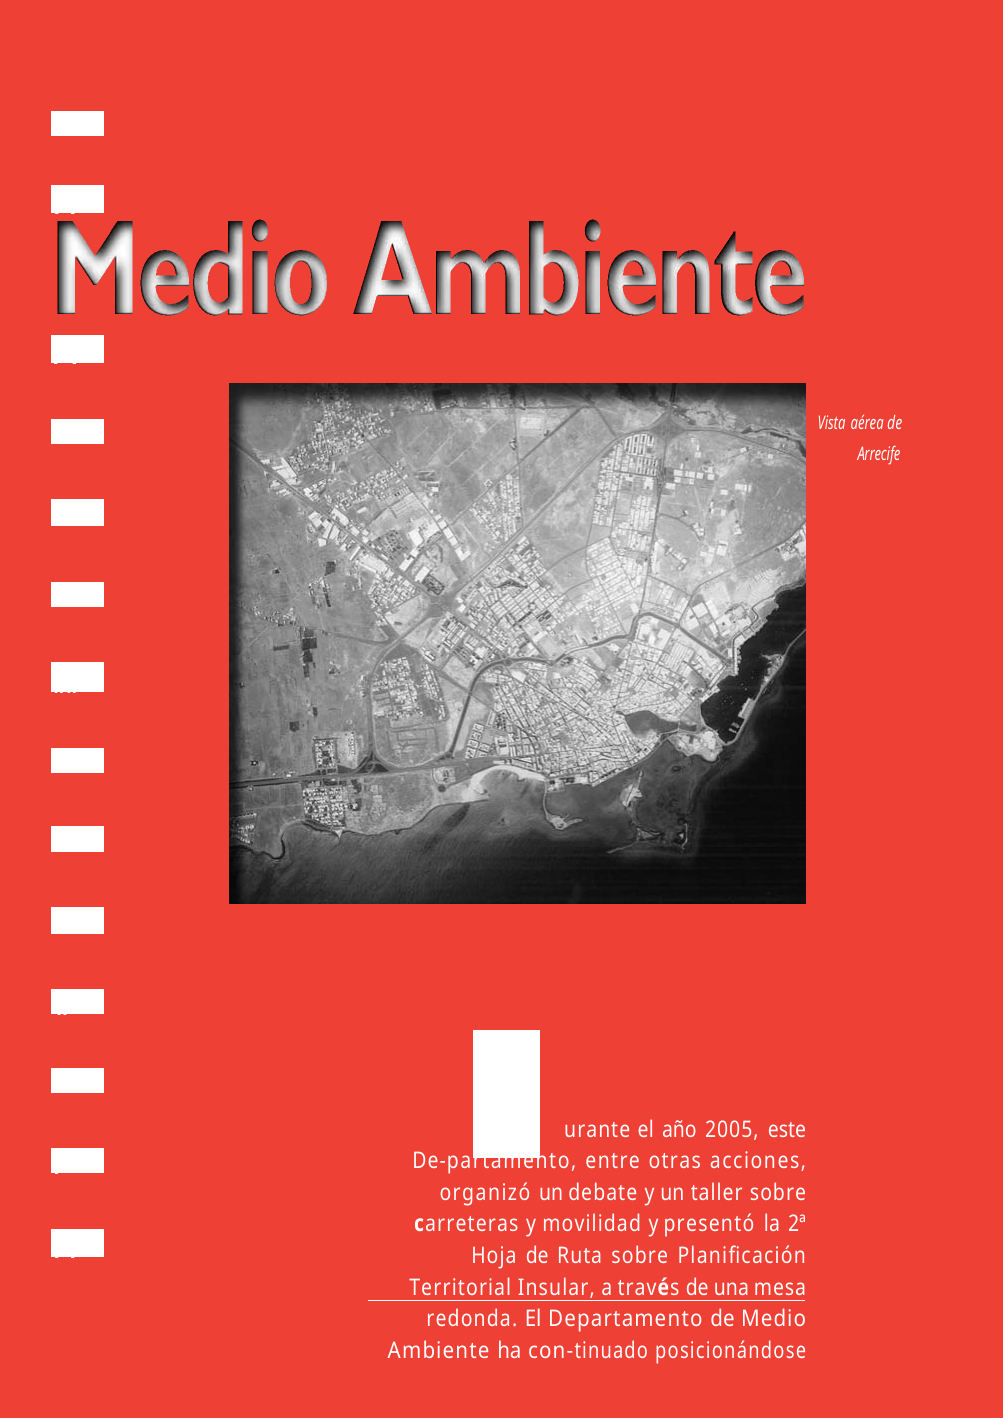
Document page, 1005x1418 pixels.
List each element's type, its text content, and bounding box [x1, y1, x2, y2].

text D [473, 1030, 540, 1158]
text T [53, 827, 104, 852]
text T [53, 845, 60, 852]
text R [53, 908, 104, 934]
text A [53, 748, 104, 773]
text E [53, 1149, 104, 1173]
text P [53, 1069, 104, 1093]
text M [53, 663, 104, 692]
text N [53, 500, 104, 526]
text D [53, 1229, 104, 1257]
text O [57, 353, 73, 363]
text D [58, 203, 71, 213]
text E [53, 111, 104, 136]
text D [58, 1247, 71, 1257]
text P [58, 1086, 67, 1093]
text T [53, 419, 104, 444]
text E [53, 582, 104, 607]
text A [53, 990, 104, 1014]
text O [53, 336, 104, 363]
text R [58, 926, 67, 934]
text D [53, 186, 104, 213]
text T [53, 438, 60, 444]
